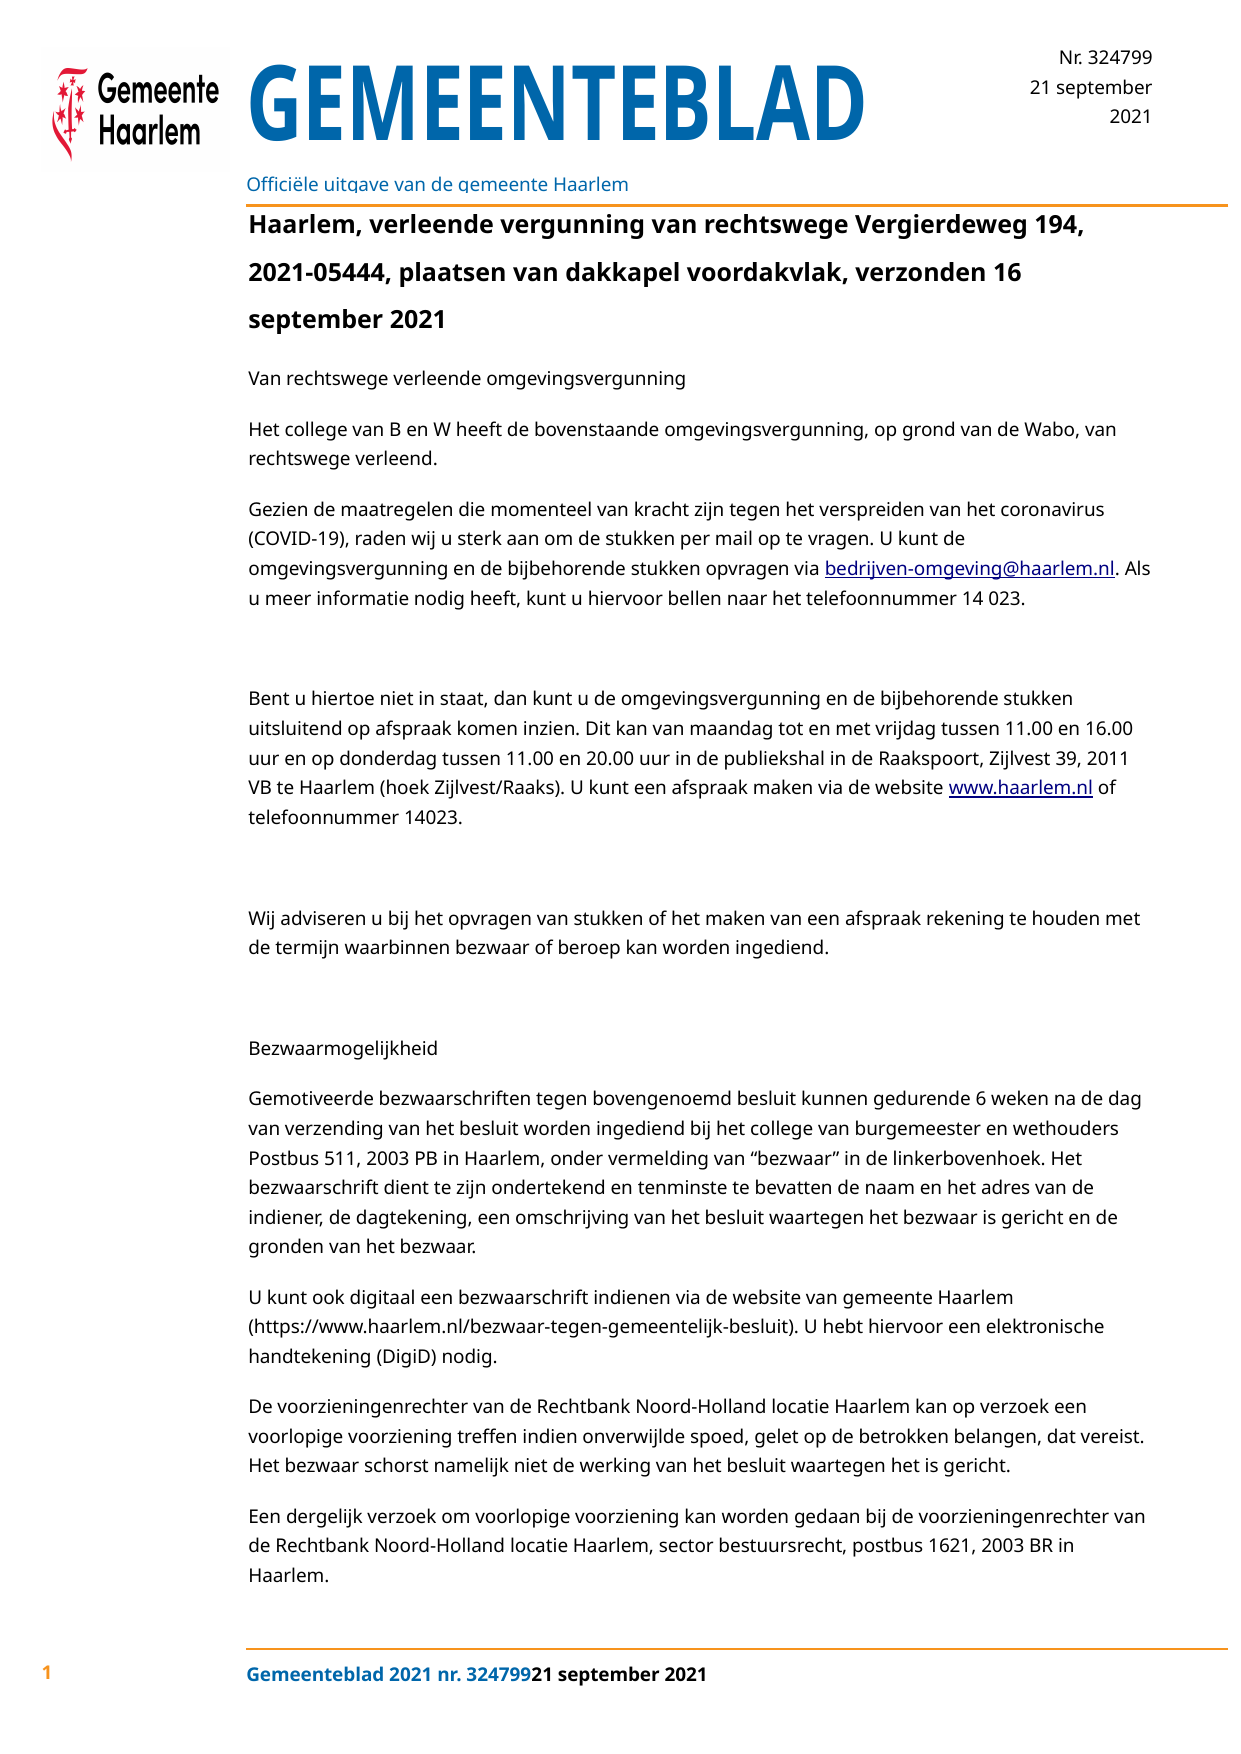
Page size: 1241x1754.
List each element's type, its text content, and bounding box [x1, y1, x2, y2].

picture [41, 47, 231, 172]
text Haarlem, verleende vergunning van rechtswege Vergierdeweg 194, 2021-05444, plaatsen van dakkapel voordakvlak, verzonden 16 september 2021 [248, 207, 1152, 336]
text Gemotiveerde bezwaarschriften tegen bovengenoemd besluit kunnen gedurende 6 weken na de dag van verzending van het besluit worden ingediend bij het college van burgemeester en wethouders Postbus 511, 2003 PB in Haarlem, onder vermelding van “bezwaar” in de linkerbovenhoek. Het bezwaarschrift dient te zijn ondertekend en tenminste te bevatten de naam en het adres van de indiener, de dagtekening, een omschrijving van het besluit waartegen het bezwaar is gericht en de gronden van het bezwaar. [248, 1086, 1152, 1259]
text Wij adviseren u bij het opvragen van stukken of het maken van een afspraak rekening te houden met de termijn waarbinnen bezwaar of beroep kan worden ingediend. [248, 905, 1152, 960]
text Bezwaarmogelijkheid [248, 1035, 1152, 1061]
text U kunt ook digitaal een bezwaarschrift indienen via de website van gemeente Haarlem (https://www.haarlem.nl/bezwaar-tegen-gemeentelijk-besluit). U hebt hiervoor een elektronische handtekening (DigiD) nodig. [248, 1284, 1152, 1369]
text Een dergelijk verzoek om voorlopige voorziening kan worden gedaan bij de voorzieningenrechter van de Rechtbank Noord-Holland locatie Haarlem, sector bestuursrecht, postbus 1621, 2003 BR in Haarlem. [248, 1503, 1152, 1588]
text Bent u hiertoe niet in staat, dan kunt u de omgevingsvergunning en de bijbehorende stukken uitsluitend op afspraak komen inzien. Dit kan van maandag tot en met vrijdag tussen 11.00 en 16.00 uur en op donderdag tussen 11.00 en 20.00 uur in de publiekshal in de Raakspoort, Zijlvest 39, 2011 VB te Haarlem (hoek Zijlvest/Raaks). U kunt een afspraak maken via de website www.haarlem.nl of telefoonnummer 14023. [248, 686, 1152, 829]
text Het college van B en W heeft de bovenstaande omgevingsvergunning, op grond van de Wabo, van rechtswege verleend. [248, 416, 1152, 471]
text Van rechtswege verleende omgevingsvergunning [248, 366, 1152, 391]
text De voorzieningenrechter van de Rechtbank Noord-Holland locatie Haarlem kan op verzoek een voorlopige voorziening treffen indien onverwijlde spoed, gelet op de betrokken belangen, dat vereist. Het bezwaar schorst namelijk niet de werking van het besluit waartegen het is gericht. [248, 1393, 1152, 1478]
text Gezien de maatregelen die momenteel van kracht zijn tegen het verspreiden van het coronavirus (COVID-19), raden wij u sterk aan om de stukken per mail op te vragen. U kunt de omgevingsvergunning en de bijbehorende stukken opvragen via bedrijven-omgeving@haarlem.nl. Als u meer informatie nodig heeft, kunt u hiervoor bellen naar het telefoonnummer 14 023. [248, 496, 1152, 610]
